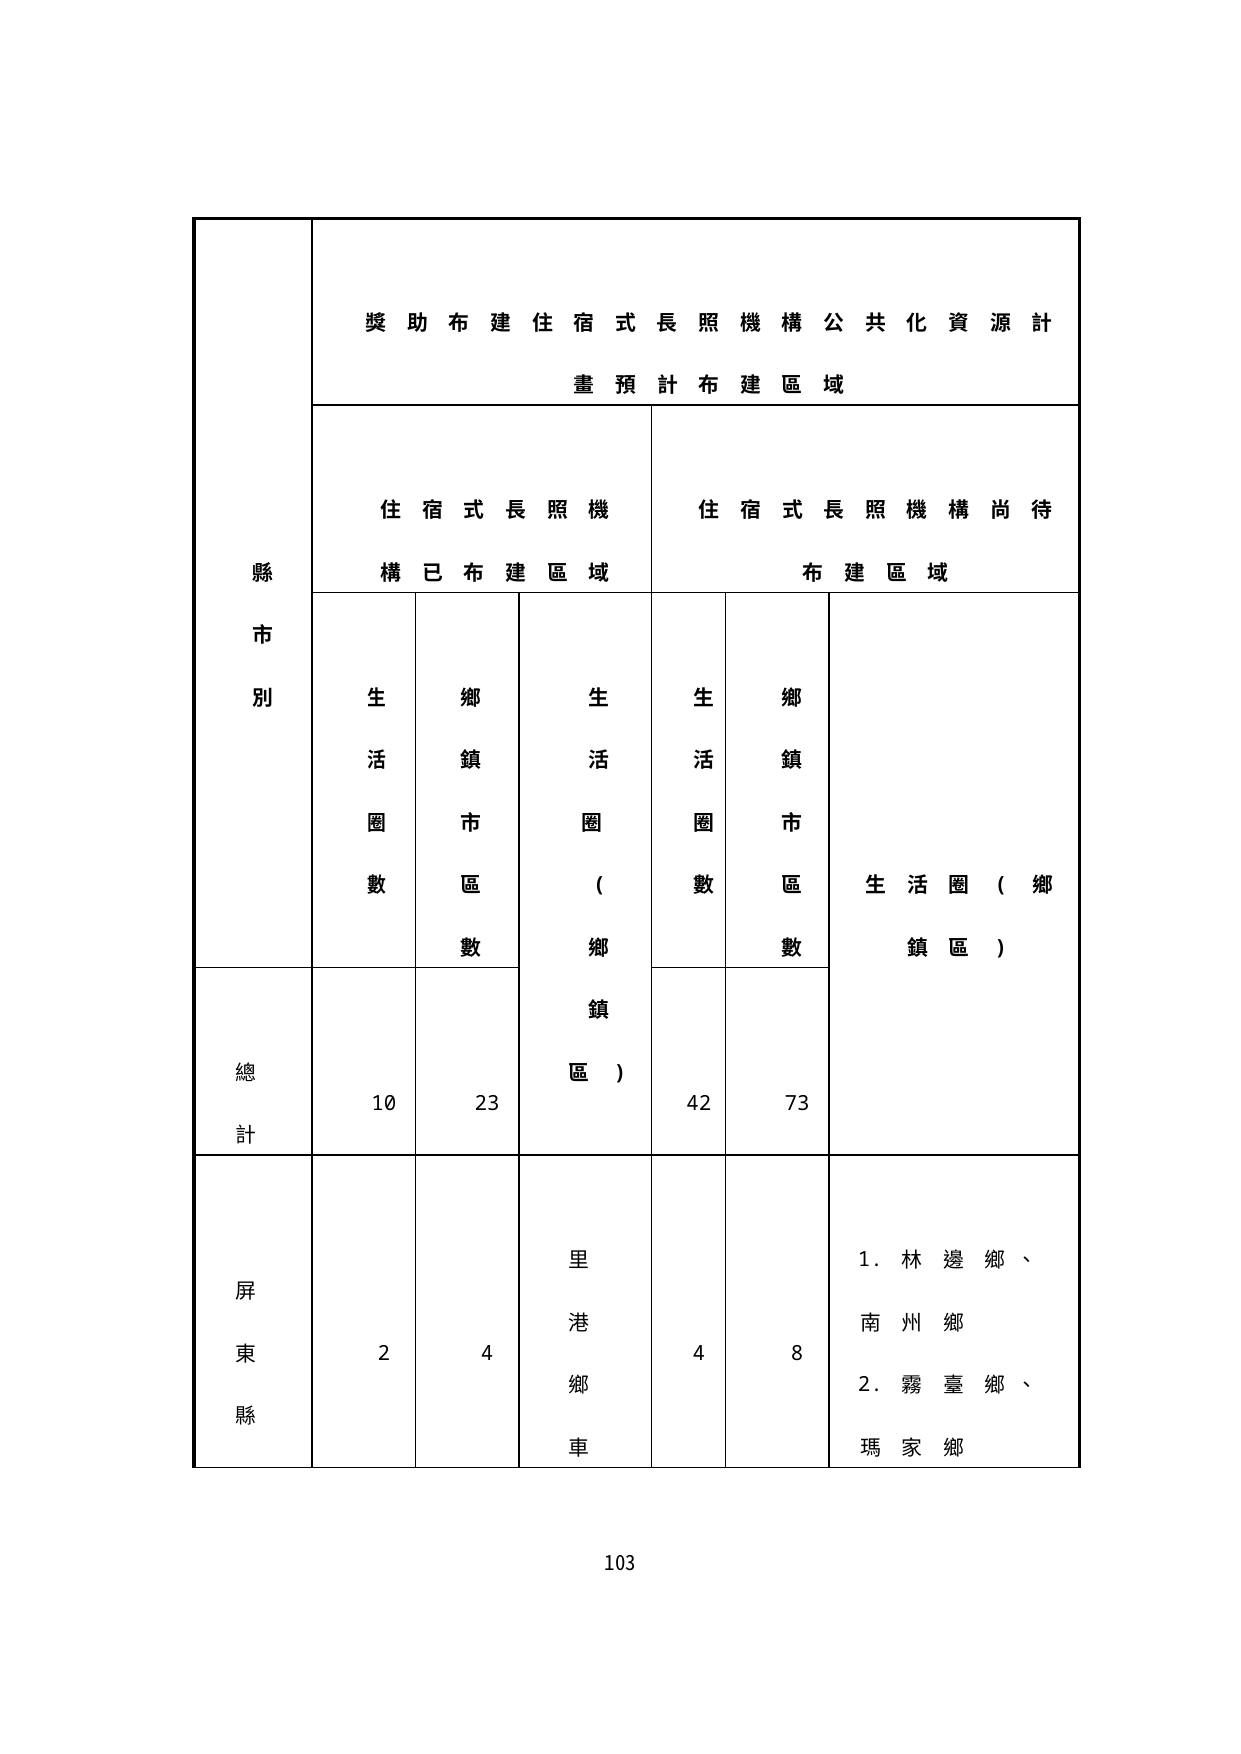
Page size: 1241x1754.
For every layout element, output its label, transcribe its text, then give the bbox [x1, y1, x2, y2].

table_cell 4 [652, 1156, 725, 1467]
table_cell 生活圈數 [652, 593, 725, 967]
table_cell 生活圈(鄉鎮區) [830, 593, 1078, 1154]
table_cell 23 [416, 968, 518, 1154]
table_cell 73 [726, 968, 828, 1154]
table_cell 1.林邊鄉、南州鄉 2.霧臺鄉、瑪家鄉 [830, 1156, 1078, 1467]
table_cell 住宿式長照機構已布建區域 [313, 406, 651, 592]
table_cell 4 [416, 1156, 518, 1467]
table_cell 生活圈(鄉鎮區) [520, 593, 651, 1154]
table_cell 42 [652, 968, 725, 1154]
table_cell 10 [313, 968, 415, 1154]
table_cell 里港鄉 車 [520, 1156, 651, 1467]
table_cell 住宿式長照機構尚待布建區域 [652, 406, 1078, 592]
table_header 縣市別 [196, 220, 311, 967]
table_cell 8 [726, 1156, 828, 1467]
table_cell 鄉鎮市區數 [416, 593, 518, 967]
table_header 獎助布建住宿式長照機構公共化資源計畫預計布建區域 [313, 220, 1078, 404]
table_cell 屏東縣 [196, 1156, 311, 1467]
table_cell 生活圈數 [313, 593, 415, 967]
table_cell 2 [313, 1156, 415, 1467]
table_cell 鄉鎮市區數 [726, 593, 828, 967]
table_cell 總計 [196, 968, 311, 1154]
